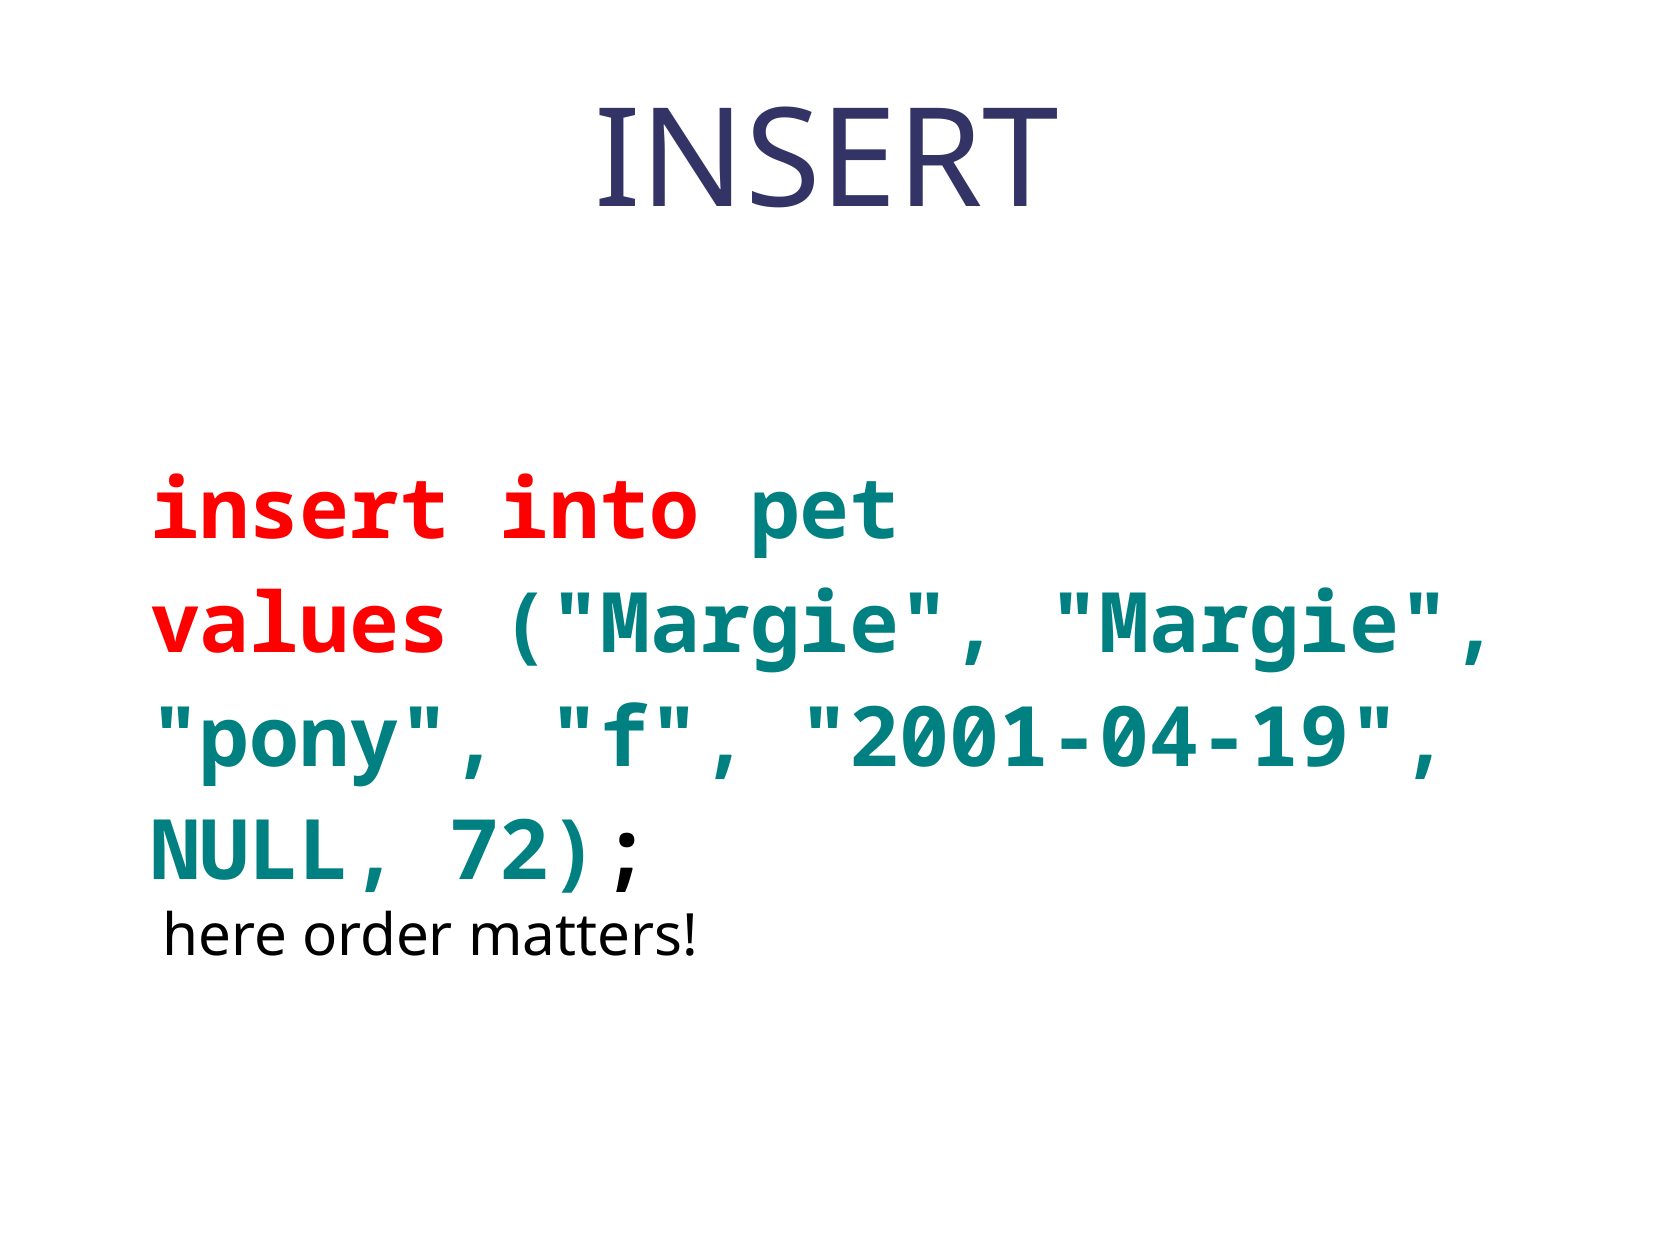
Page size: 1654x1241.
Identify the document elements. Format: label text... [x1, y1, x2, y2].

text_box insert into pet values ("Margie", "Margie", "pony", "f", "2001-04-19", NULL, 72); [150, 450, 1654, 835]
title INSERT [82, 56, 1571, 250]
text_box here order matters! [147, 885, 1447, 972]
